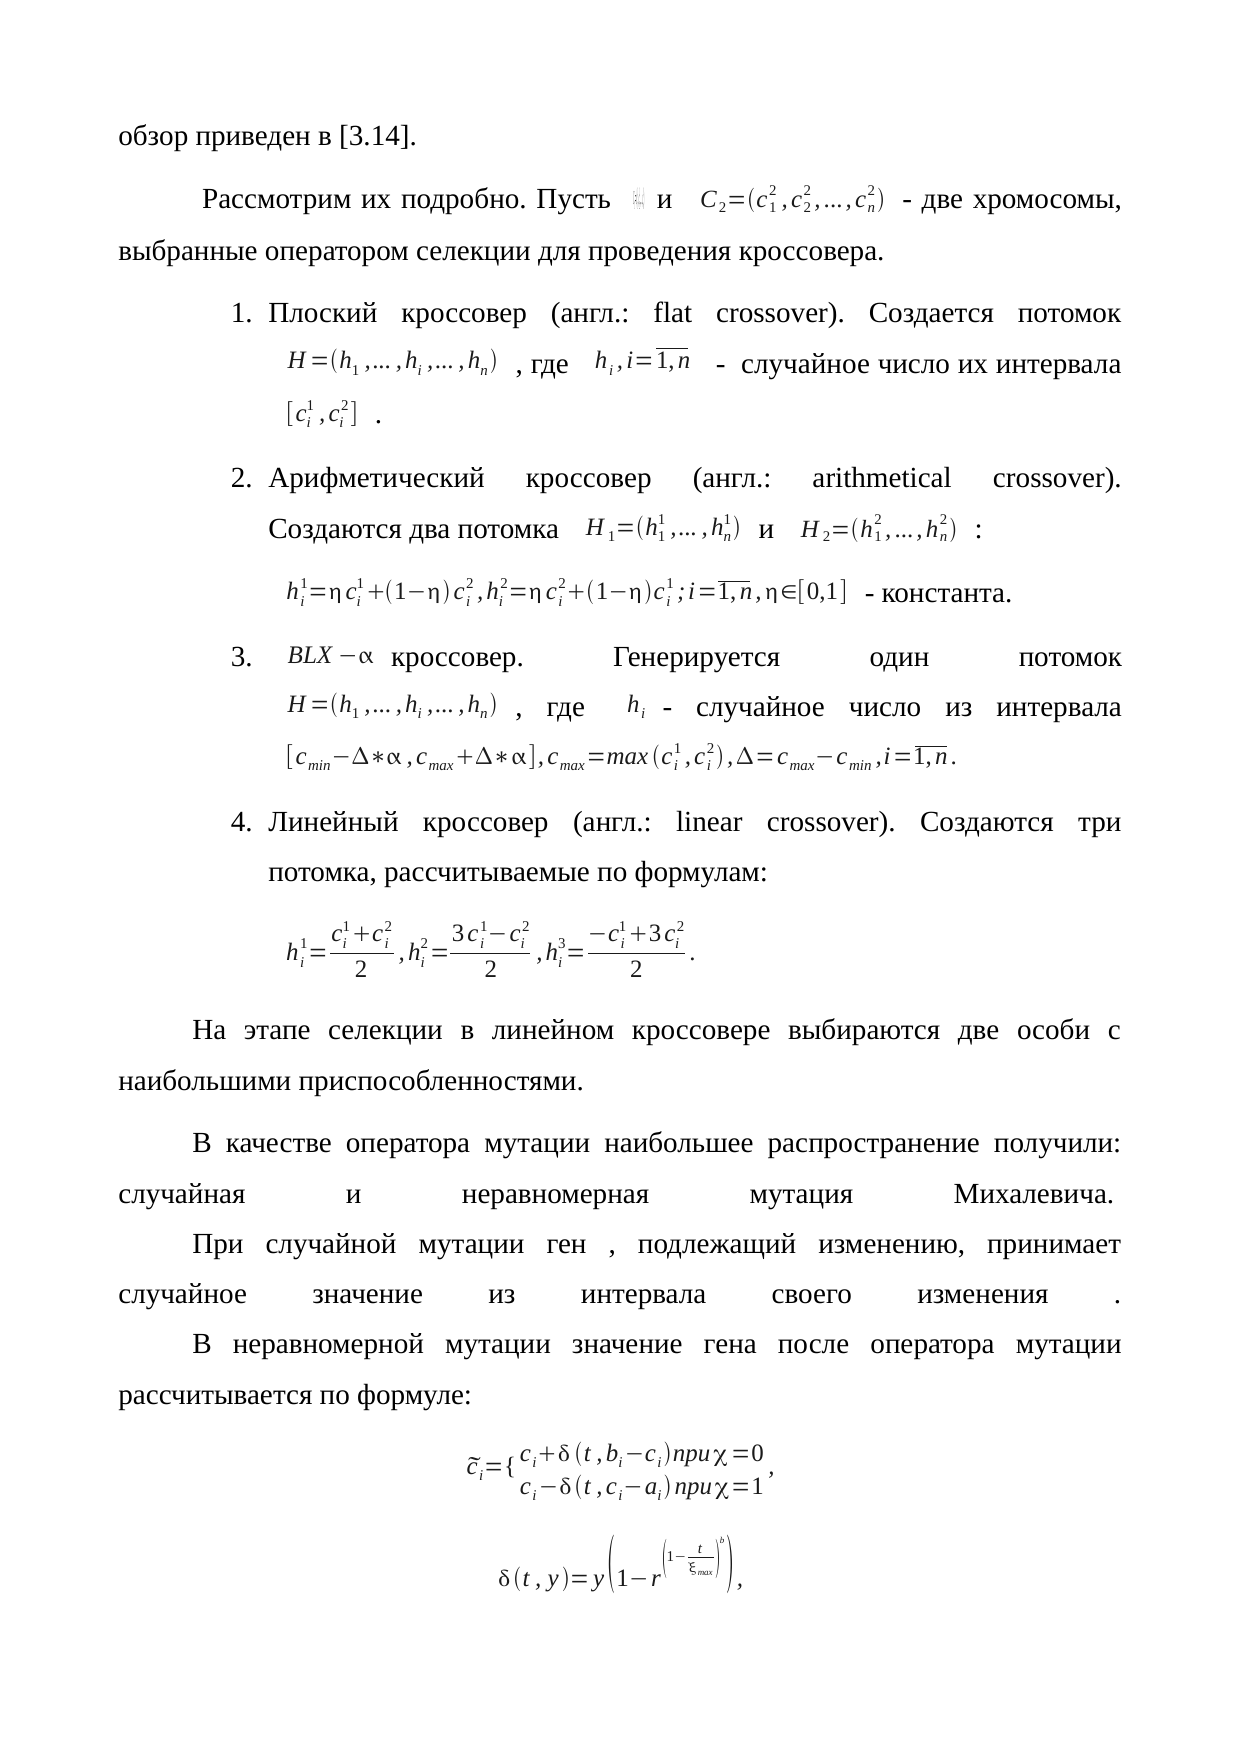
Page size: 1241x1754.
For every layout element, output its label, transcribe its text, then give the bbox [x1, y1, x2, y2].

list Плоский кроссовер (англ.: flat crossover). Создается потомок , где - случайное число их интервала . [231, 295, 1122, 431]
list Линейный кроссовер (англ.: linear crossover). Создаются три потомка, рассчитываемые по формулам: [231, 804, 1122, 887]
text Рассмотрим их подробно. Пусть и - две хромосомы, выбранные оператором селекции для проведения кроссовера. [118, 181, 1122, 266]
text На этапе селекции в линейном кроссовере выбираются две особи с наибольшими приспособленностями. [118, 1012, 1122, 1096]
text обзор приведен в [3.14]. [118, 118, 1122, 152]
list Арифметический кроссовер (англ.: arithmetical crossover). Создаются два потомка и : [231, 460, 1122, 545]
list - константа. [231, 575, 1122, 609]
list кроссовер. Генерируется один потомок , где - случайное число из интервала [231, 639, 1122, 774]
text В качестве оператора мутации наибольшее распространение получили: случайная и неравномерная мутация Михалевича. При случайной мутации ген , подлежащий изменению, принимает случайное значение из интервала своего изменения . В неравномерной мутации значение гена после оператора мутации рассчитывается по формуле: [118, 1125, 1122, 1411]
